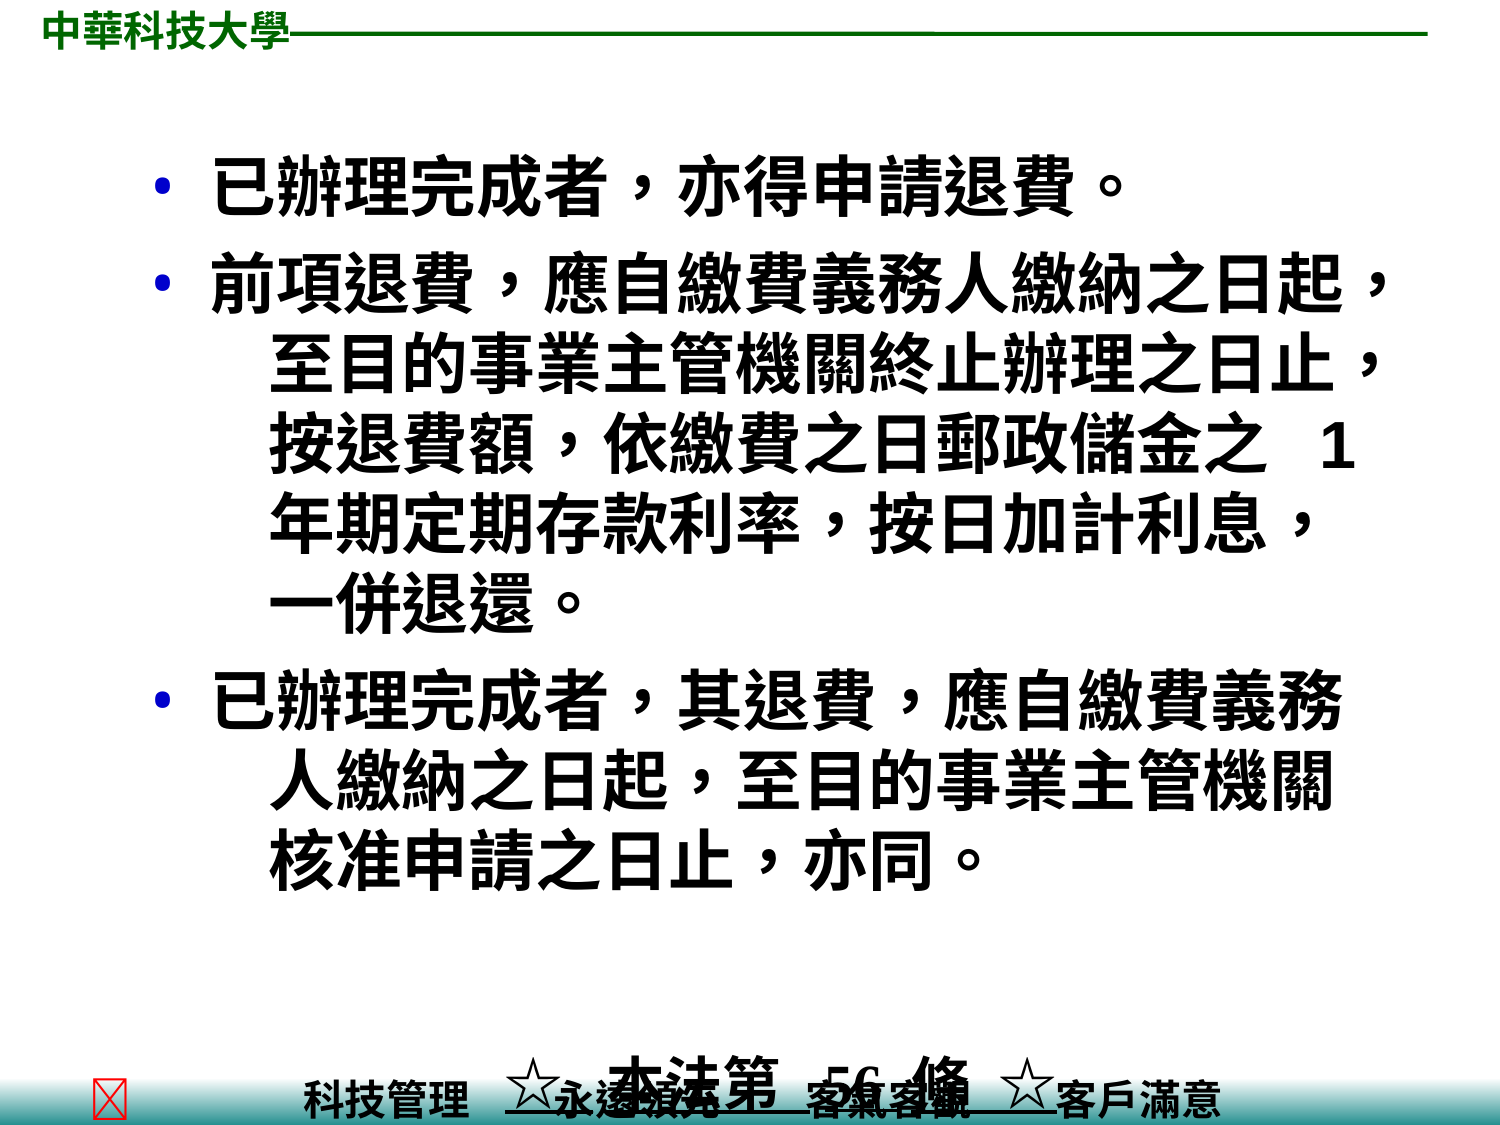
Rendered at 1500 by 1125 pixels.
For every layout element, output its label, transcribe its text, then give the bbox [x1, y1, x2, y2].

text_box ☆ 本法第 56 條 ☆ [490, 1040, 1072, 1125]
list 已辦理完成者，亦得申請退費。 前項退費，應自繳費義務人繳納之日起，至目的事業主管機關終止辦理之日止，按退費額，依繳費之日郵政儲金之 1 年期定期存款利率，按日加計利息，一併退還。 已辦理完成者，其退費，應自繳費義務人繳納之日起，至目的事業主管機關核准申請之日止，亦同。 [135, 137, 1406, 972]
